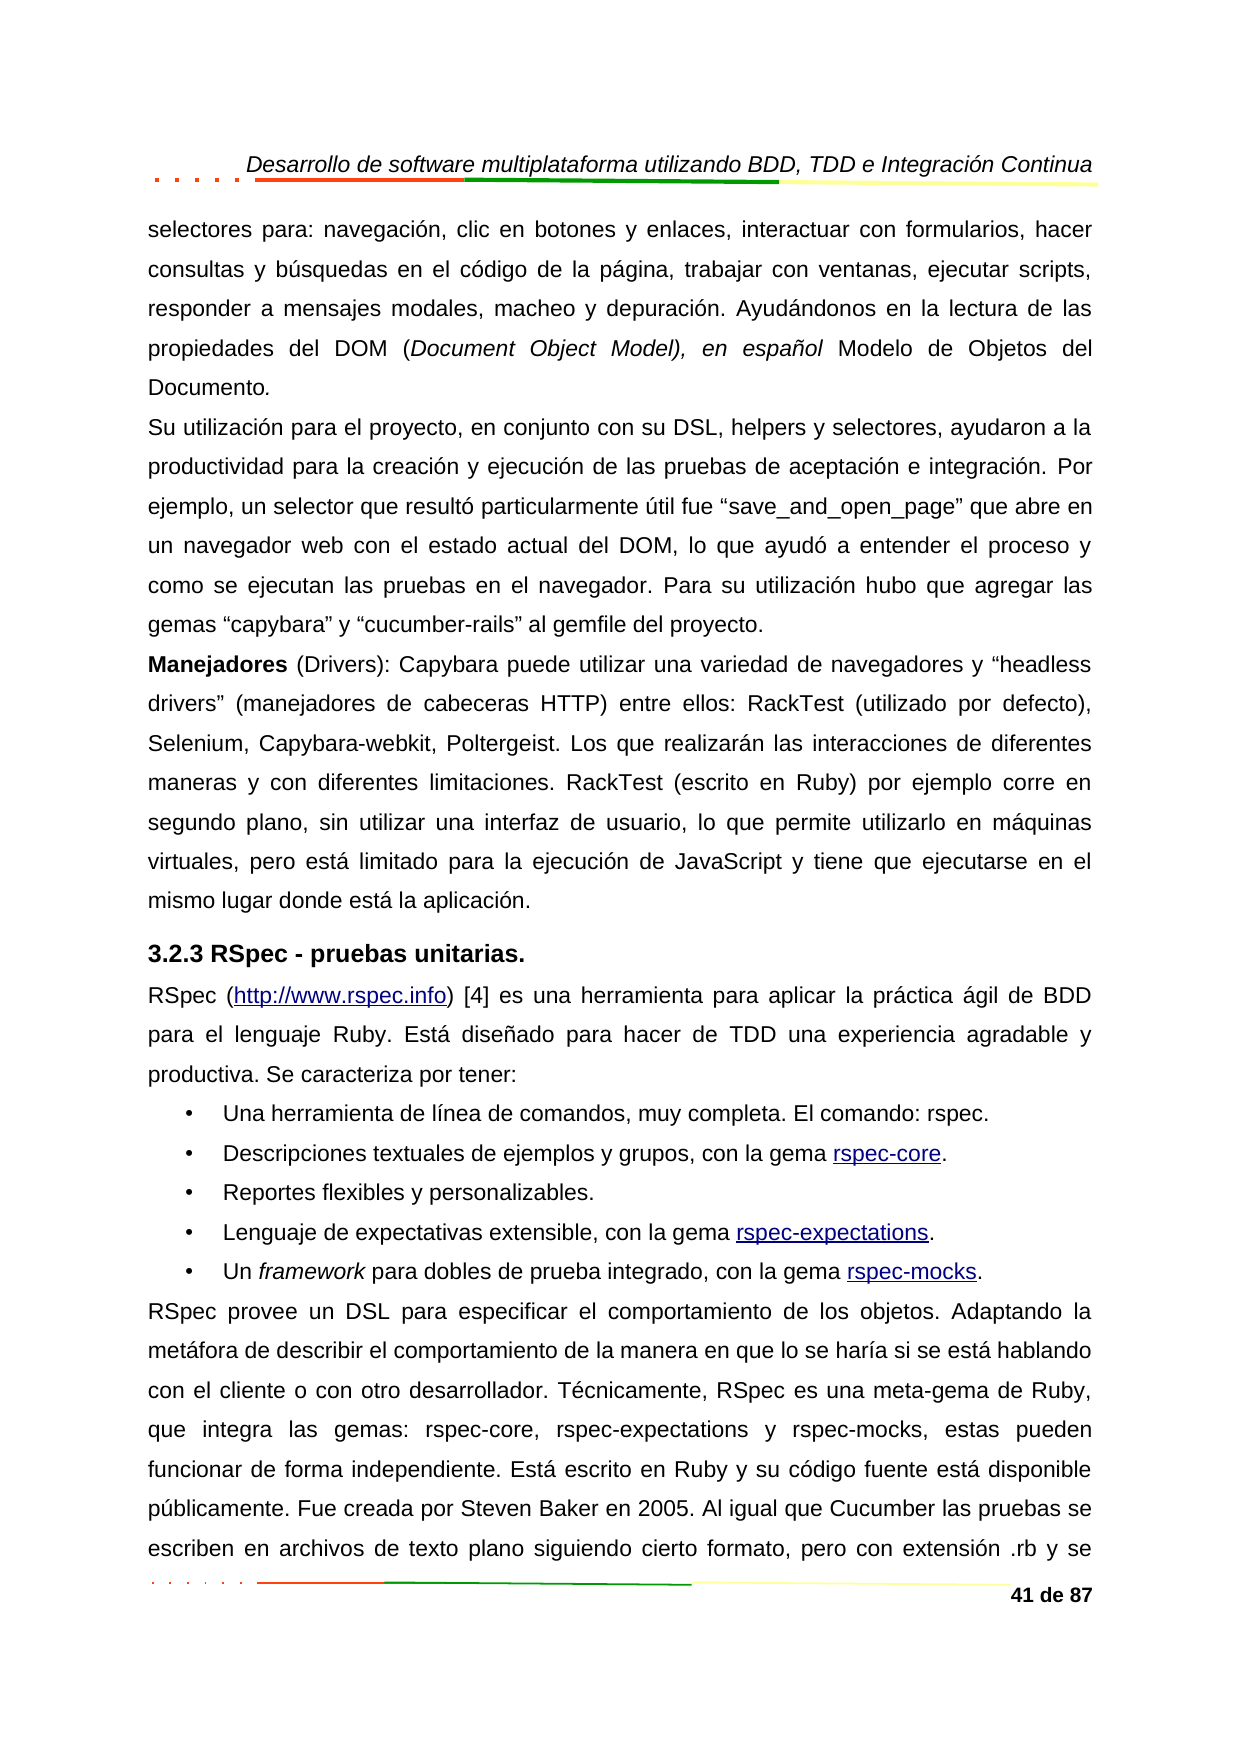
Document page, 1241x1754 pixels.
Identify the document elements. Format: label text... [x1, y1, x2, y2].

list Una herramienta de línea de comandos, muy completa. El comando: rspec. [185, 1100, 1093, 1127]
text selectores para: navegación, clic en botones y enlaces, interactuar con formularios, hacer consultas y búsquedas en el código de la página, trabajar con ventanas, ejecutar scripts, responder a mensajes modales, macheo y depuración. Ayudándonos en la lectura de las propiedades del DOM (Document Object Model), en español Modelo de Objetos del Documento. [148, 216, 1093, 401]
text Su utilización para el proyecto, en conjunto con su DSL, helpers y selectores, ayudaron a la productividad para la creación y ejecución de las pruebas de aceptación e integración. Por ejemplo, un selector que resultó particularmente útil fue “save_and_open_page” que abre en un navegador web con el estado actual del DOM, lo que ayudó a entender el proceso y como se ejecutan las pruebas en el navegador. Para su utilización hubo que agregar las gemas “capybara” y “cucumber-rails” al gemfile del proyecto. [148, 414, 1093, 637]
text Manejadores (Drivers): Capybara puede utilizar una variedad de navegadores y “headless drivers” (manejadores de cabeceras HTTP) entre ellos: RackTest (utilizado por defecto), Selenium, Capybara-webkit, Poltergeist. Los que realizarán las interacciones de diferentes maneras y con diferentes limitaciones. RackTest (escrito en Ruby) por ejemplo corre en segundo plano, sin utilizar una interfaz de usuario, lo que permite utilizarlo en máquinas virtuales, pero está limitado para la ejecución de JavaScript y tiene que ejecutarse en el mismo lugar donde está la aplicación. [148, 651, 1093, 914]
text 3.2.3 RSpec - pruebas unitarias. [148, 939, 1093, 967]
list Lenguaje de expectativas extensible, con la gema rspec-expectations. [185, 1219, 1093, 1245]
list Descripciones textuales de ejemplos y grupos, con la gema rspec-core. [185, 1140, 1093, 1166]
text RSpec (http://www.rspec.info) [4] es una herramienta para aplicar la práctica ágil de BDD para el lenguaje Ruby. Está diseñado para hacer de TDD una experiencia agradable y productiva. Se caracteriza por tener: [148, 982, 1093, 1087]
text RSpec provee un DSL para especificar el comportamiento de los objetos. Adaptando la metáfora de describir el comportamiento de la manera en que lo se haría si se está hablando con el cliente o con otro desarrollador. Técnicamente, RSpec es una meta-gema de Ruby, que integra las gemas: rspec-core, rspec-expectations y rspec-mocks, estas pueden funcionar de forma independiente. Está escrito en Ruby y su código fuente está disponible públicamente. Fue creada por Steven Baker en 2005. Al igual que Cucumber las pruebas se escriben en archivos de texto plano siguiendo cierto formato, pero con extensión .rb y se [148, 1298, 1093, 1561]
list Reportes flexibles y personalizables. [185, 1179, 1093, 1206]
list Un framework para dobles de prueba integrado, con la gema rspec-mocks. [185, 1258, 1093, 1284]
